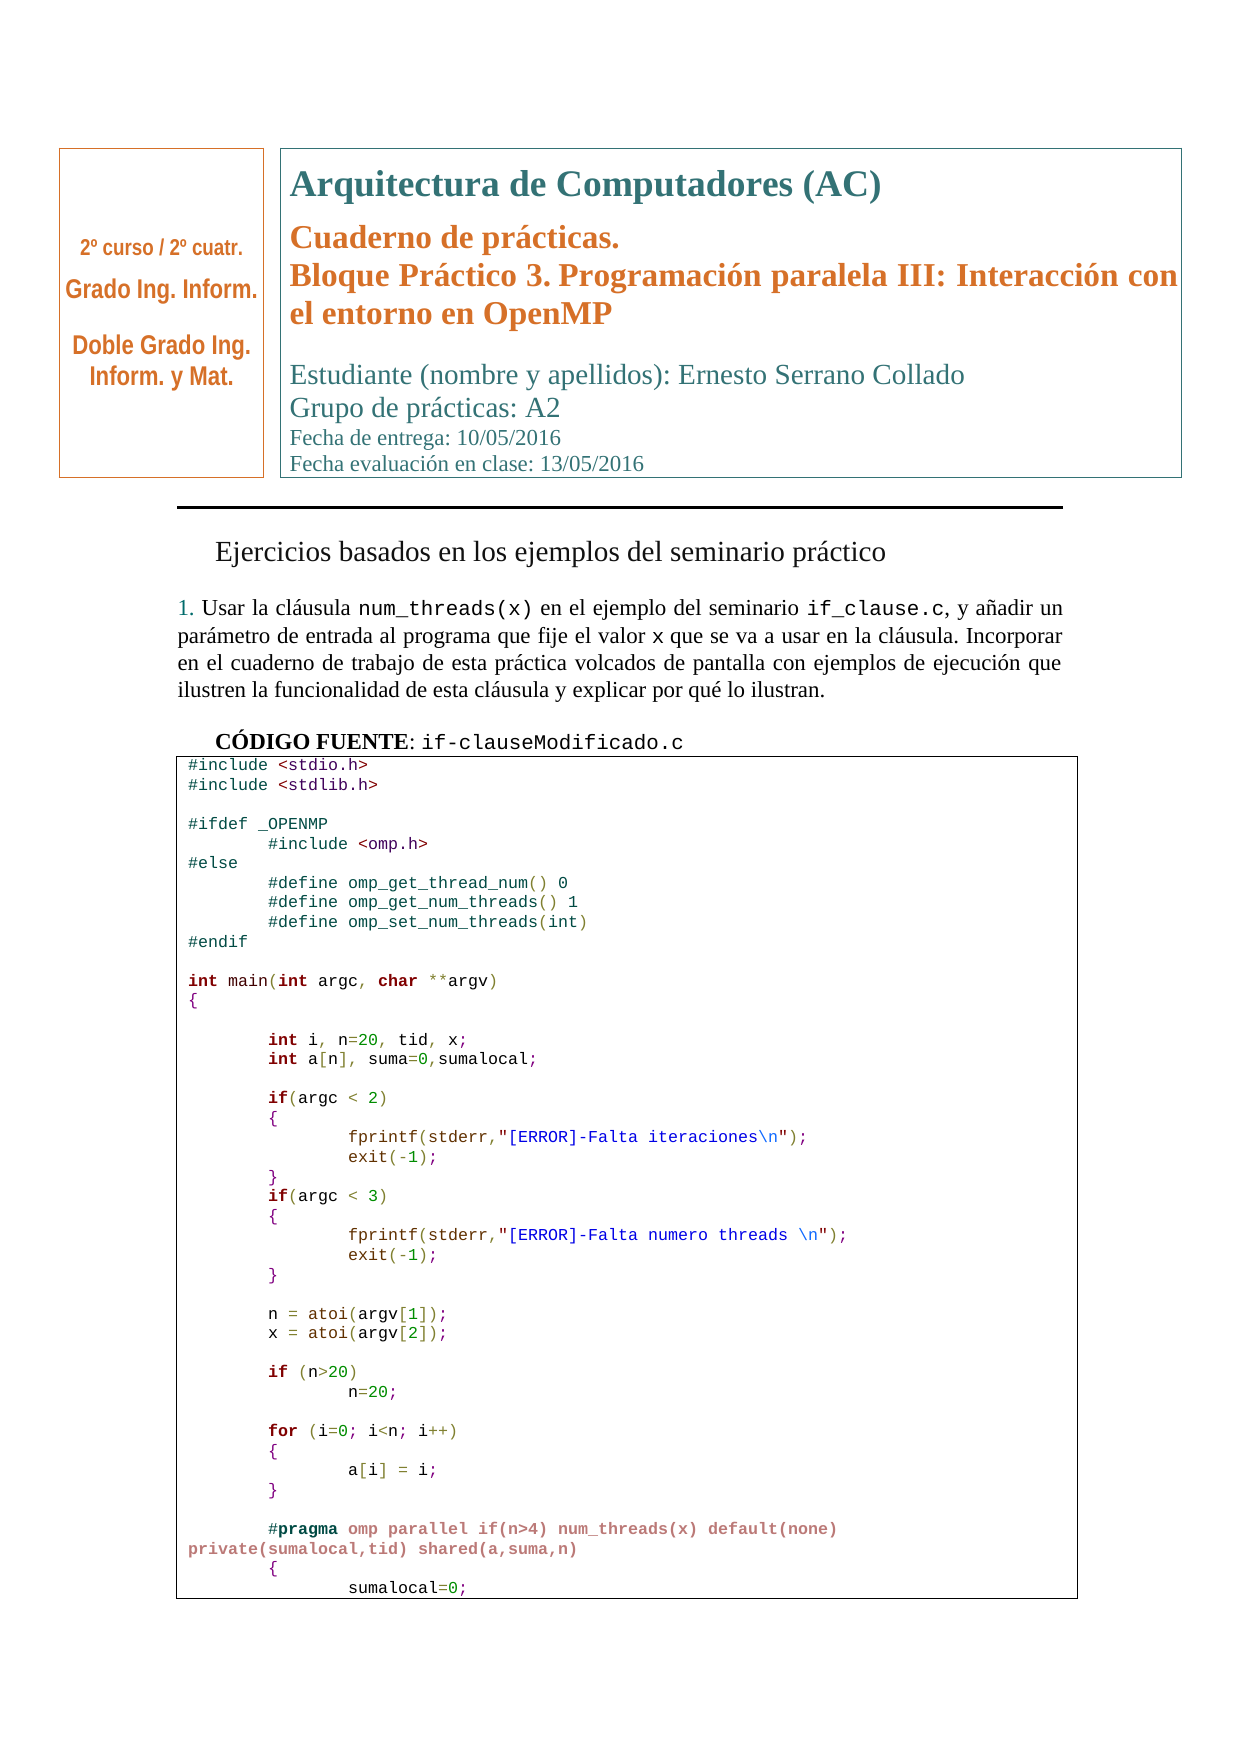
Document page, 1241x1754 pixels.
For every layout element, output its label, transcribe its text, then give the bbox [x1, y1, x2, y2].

table_header [264, 148, 280, 477]
table_header #include <stdio.h> #include <stdlib.h> #ifdef _OPENMP #include <omp.h> #else #define omp_get_thread_num() 0 #define omp_get_num_threads() 1 #define omp_set_num_threads(int) #endif int main(int argc, char **argv) { int i, n=20, tid, x; int a[n], suma=0,sumalocal; if(argc < 2) { fprintf(stderr,"[ERROR]-Falta iteraciones\n"); exit(-1); } if(argc < 3) { fprintf(stderr,"[ERROR]-Falta numero threads \n"); exit(-1); } n = atoi(argv[1]); x = atoi(argv[2]); if (n>20) n=20; for (i=0; i<n; i++) { a[i] = i; } #pragma omp parallel if(n>4) num_threads(x) default(none) private(sumalocal,tid) shared(a,suma,n) { sumalocal=0; [177, 757, 1077, 1598]
table_header 2º curso / 2º cuatr. Grado Ing. Inform. Doble Grado Ing. Inform. y Mat. [60, 149, 263, 477]
text CÓDIGO FUENTE: if-clauseModificado.c [215, 728, 1063, 756]
subtitle Ejercicios basados en los ejemplos del seminario práctico [177, 534, 1063, 568]
list 1. Usar la cláusula num_threads(x) en el ejemplo del seminario if_clause.c, y añadir un parámetro de entrada al programa que fije el valor x que se va a usar en la cláusula. Incorporar en el cuaderno de trabajo de esta práctica volcados de pantalla con ejemplos de ejecución que ilustren la funcionalidad de esta cláusula y explicar por qué lo ilustran. [177, 594, 1063, 702]
table_header Arquitectura de Computadores (AC) Cuaderno de prácticas. Bloque Práctico 3. Programación paralela III: Interacción con el entorno en OpenMP Estudiante (nombre y apellidos): Ernesto Serrano Collado Grupo de prácticas: A2 Fecha de entrega: 10/05/2016 Fecha evaluación en clase: 13/05/2016 [281, 149, 1181, 477]
